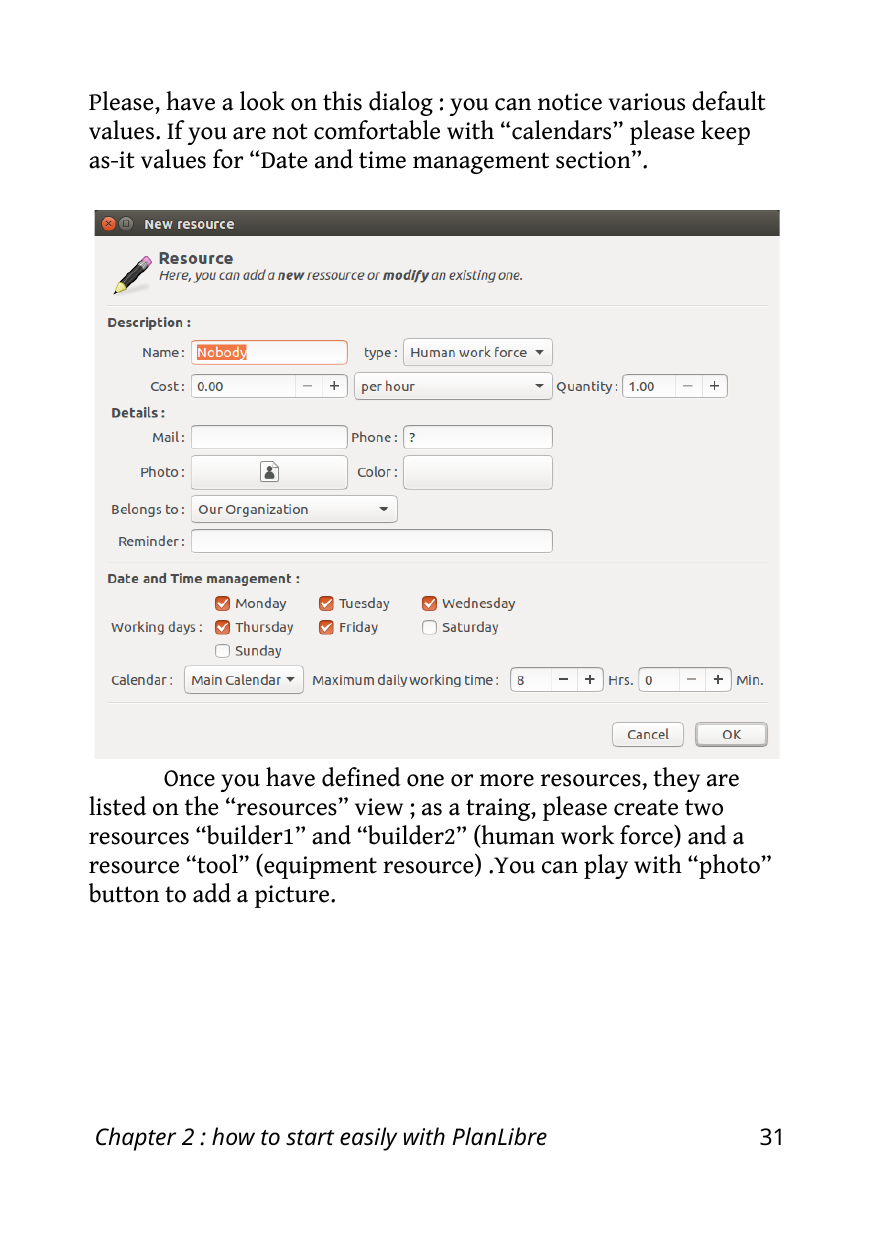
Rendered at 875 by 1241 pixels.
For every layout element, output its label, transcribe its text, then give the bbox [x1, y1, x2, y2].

picture [94, 210, 780, 759]
text Please, have a look on this dialog : you can notice various default values. If you are not comfortable with “calendars” please keep as-it values for “Date and time management section”. [88, 88, 786, 175]
text Once you have defined one or more resources, they are listed on the “resources” view ; as a traing, please create two resources “builder1” and “builder2” (human work force) and a resource “tool” (equipment resource) .You can play with “photo” button to add a picture. [88, 759, 786, 909]
